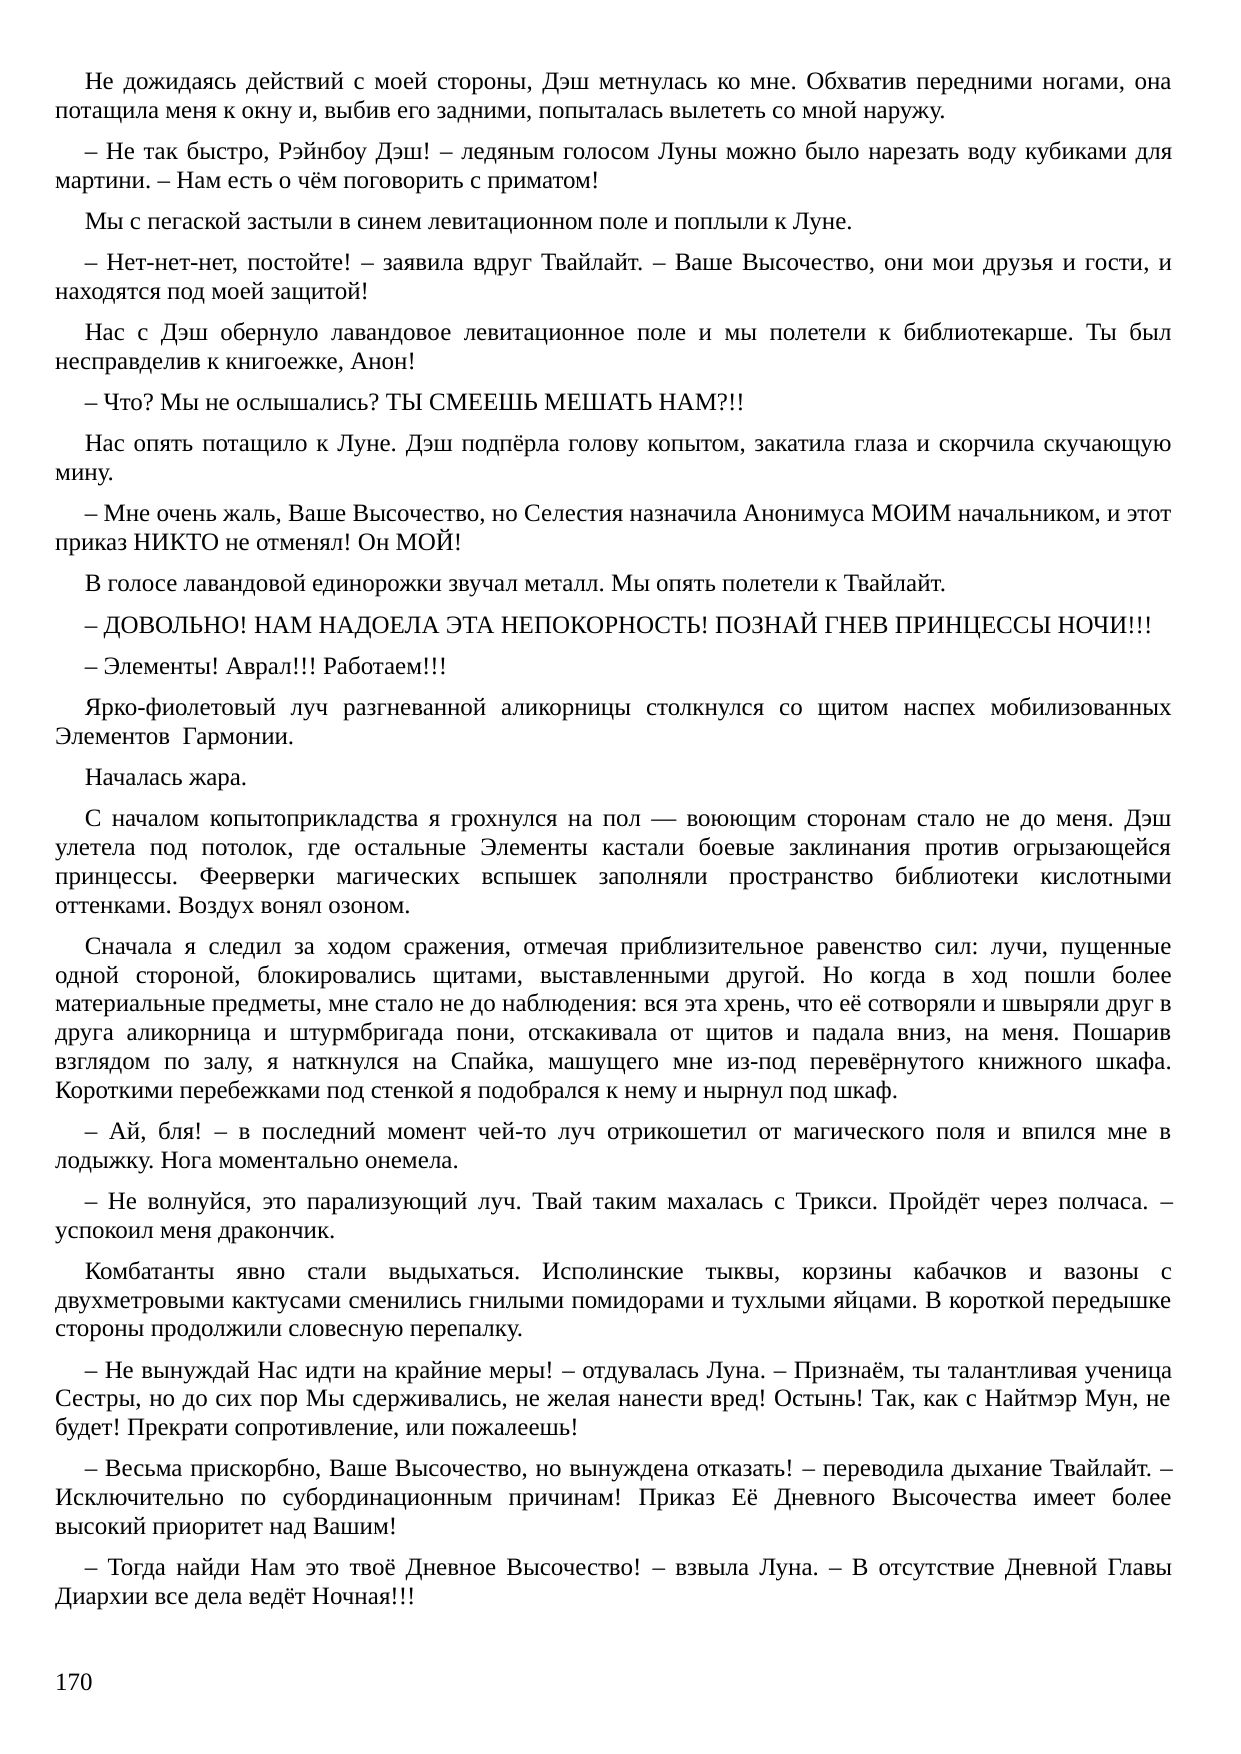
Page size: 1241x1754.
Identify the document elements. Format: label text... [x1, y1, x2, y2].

text – Мне очень жаль, Ваше Высочество, но Селестия назначила Анонимуса МОИМ начальником, и этот приказ НИКТО не отменял! Он МОЙ! [55, 498, 1173, 556]
text Началась жара. [55, 762, 1173, 791]
text – Не волнуйся, это парализующий луч. Твай таким махалась с Трикси. Пройдёт через полчаса. – успокоил меня дракончик. [55, 1186, 1173, 1243]
text – Весьма прискорбно, Ваше Высочество, но вынуждена отказать! – переводила дыхание Твайлайт. – Исключительно по субординационным причинам! Приказ Её Дневного Высочества имеет более высокий приоритет над Вашим! [55, 1453, 1173, 1540]
text – Нет-нет-нет, постойте! – заявила вдруг Твайлайт. – Ваше Высочество, они мои друзья и гости, и находятся под моей защитой! [55, 247, 1173, 305]
text Ярко-фиолетовый луч разгневанной аликорницы столкнулся со щитом наспех мобилизованных Элементов Гармонии. [55, 692, 1173, 750]
text – Тогда найди Нам это твоё Дневное Высочество! – взвыла Луна. – В отсутствие Дневной Главы Диархии все дела ведёт Ночная!!! [55, 1552, 1173, 1610]
text – Не вынуждай Нас идти на крайние меры! – отдувалась Луна. – Признаём, ты талантливая ученица Сестры, но до сих пор Мы сдерживались, не желая нанести вред! Остынь! Так, как с Найтмэр Мун, не будет! Прекрати сопротивление, или пожалеешь! [55, 1355, 1173, 1441]
text С началом копытоприкладства я грохнулся на пол — воюющим сторонам стало не до меня. Дэш улетела под потолок, где остальные Элементы кастали боевые заклинания против огрызающейся принцессы. Феерверки магических вспышек заполняли пространство библиотеки кислотными оттенками. Воздух вонял озоном. [55, 803, 1173, 918]
text Нас с Дэш обернуло лавандовое левитационное поле и мы полетели к библиотекарше. Ты был несправделив к книгоежке, Анон! [55, 317, 1173, 375]
text В голосе лавандовой единорожки звучал металл. Мы опять полетели к Твайлайт. [55, 568, 1173, 597]
text – ДОВОЛЬНО! НАМ НАДОЕЛА ЭТА НЕПОКОРНОСТЬ! ПОЗНАЙ ГНЕВ ПРИНЦЕССЫ НОЧИ!!! [55, 610, 1173, 638]
text Сначала я следил за ходом сражения, отмечая приблизительное равенство сил: лучи, пущенные одной стороной, блокировались щитами, выставленными другой. Но когда в ход пошли более материальные предметы, мне стало не до наблюдения: вся эта хрень, что её сотворяли и швыряли друг в друга аликорница и штурмбригада пони, отскакивала от щитов и падала вниз, на меня. Пошарив взглядом по залу, я наткнулся на Спайка, машущего мне из-под перевёрнутого книжного шкафа. Короткими перебежками под стенкой я подобрался к нему и нырнул под шкаф. [55, 931, 1173, 1103]
text – Ай, бля! – в последний момент чей-то луч отрикошетил от магического поля и впился мне в лодыжку. Нога моментально онемела. [55, 1116, 1173, 1173]
text Не дожидаясь действий с моей стороны, Дэш метнулась ко мне. Обхватив передними ногами, она потащила меня к окну и, выбив его задними, попыталась вылететь со мной наружу. [55, 66, 1173, 123]
text – Не так быстро, Рэйнбоу Дэш! – ледяным голосом Луны можно было нарезать воду кубиками для мартини. – Нам есть о чём поговорить с приматом! [55, 136, 1173, 193]
text Нас опять потащило к Луне. Дэш подпёрла голову копытом, закатила глаза и скорчила скучающую мину. [55, 428, 1173, 486]
text Комбатанты явно стали выдыхаться. Исполинские тыквы, корзины кабачков и вазоны с двухметровыми кактусами сменились гнилыми помидорами и тухлыми яйцами. В короткой передышке стороны продолжили словесную перепалку. [55, 1256, 1173, 1342]
text – Элементы! Аврал!!! Работаем!!! [55, 651, 1173, 680]
text Мы с пегаской застыли в синем левитационном поле и поплыли к Луне. [55, 206, 1173, 235]
text – Что? Мы не ослышались? ТЫ СМЕЕШЬ МЕШАТЬ НАМ?!! [55, 387, 1173, 416]
